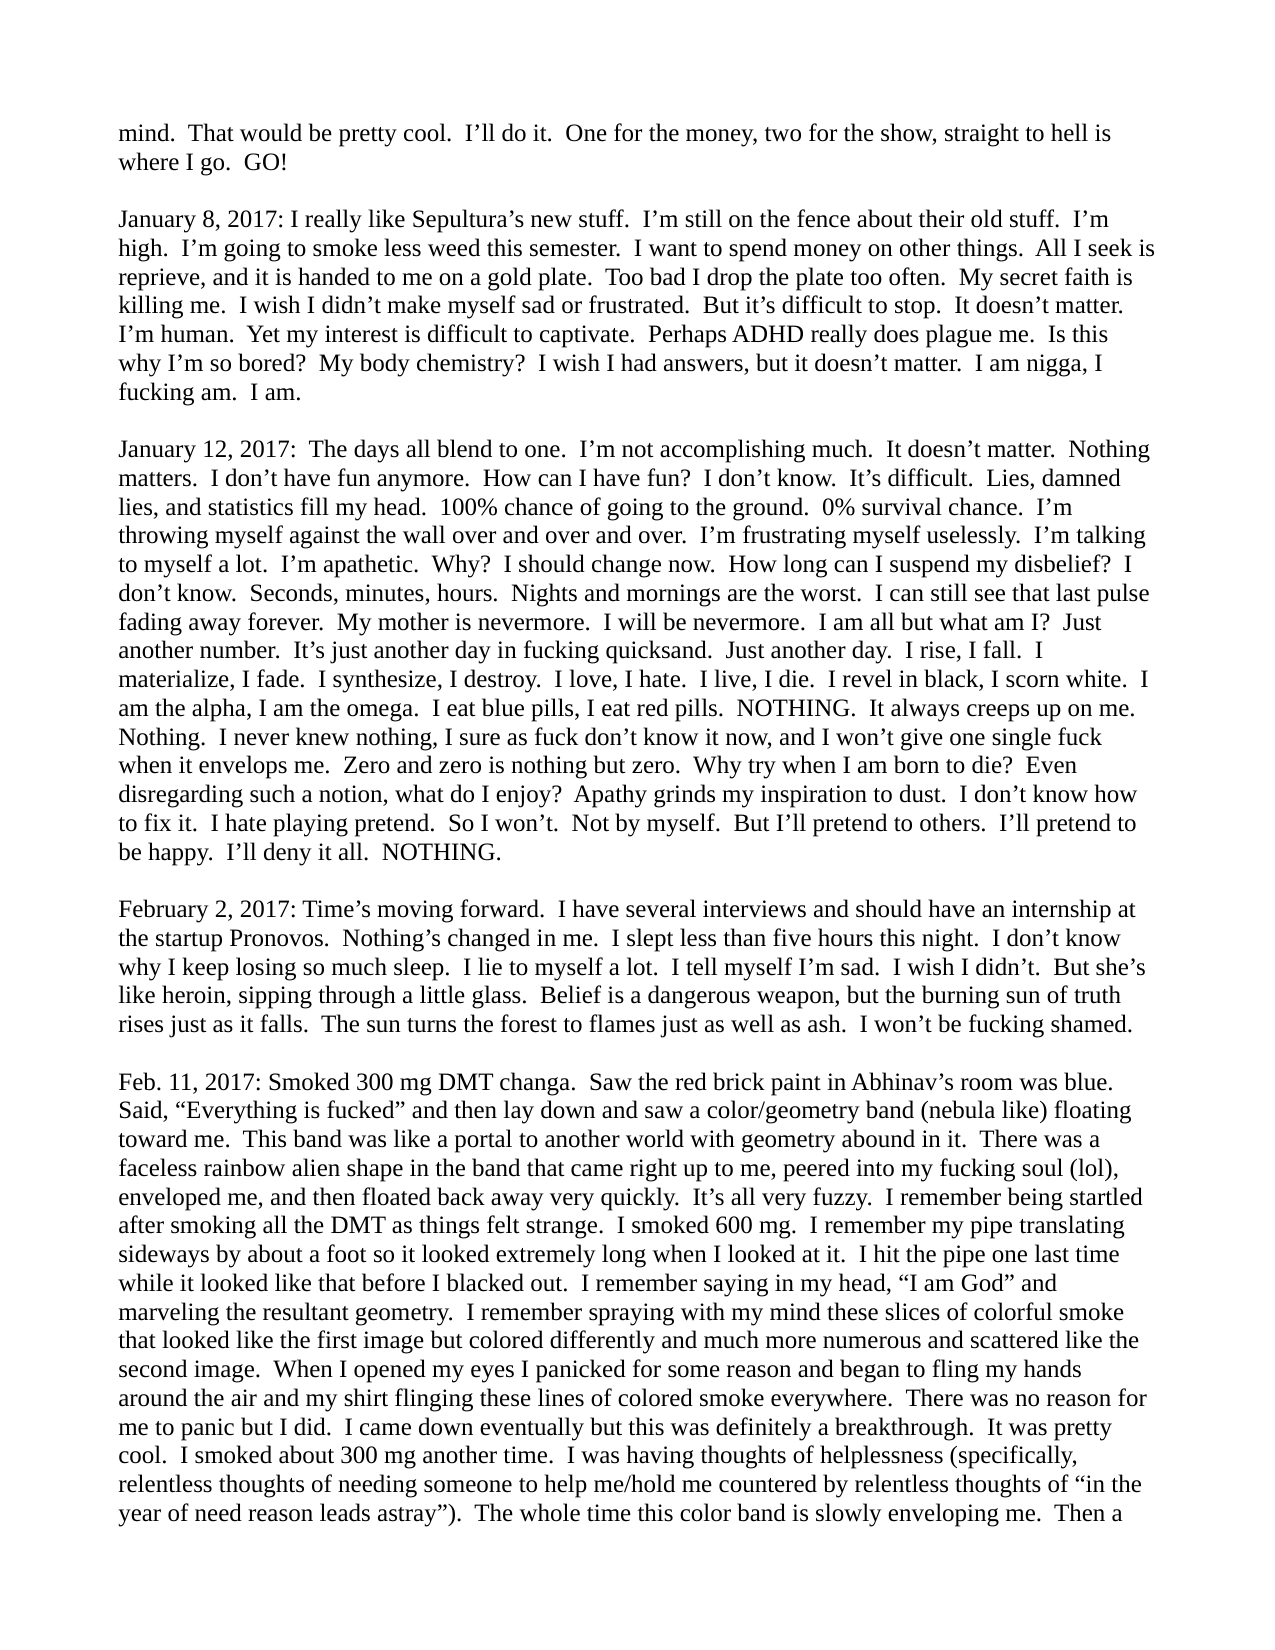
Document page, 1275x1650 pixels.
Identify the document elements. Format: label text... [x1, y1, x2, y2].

text January 12, 2017: The days all blend to one. I’m not accomplishing much. It doesn’t matter. Nothing matters. I don’t have fun anymore. How can I have fun? I don’t know. It’s difficult. Lies, damned lies, and statistics fill my head. 100% chance of going to the ground. 0% survival chance. I’m throwing myself against the wall over and over and over. I’m frustrating myself uselessly. I’m talking to myself a lot. I’m apathetic. Why? I should change now. How long can I suspend my disbelief? I don’t know. Seconds, minutes, hours. Nights and mornings are the worst. I can still see that last pulse fading away forever. My mother is nevermore. I will be nevermore. I am all but what am I? Just another number. It’s just another day in fucking quicksand. Just another day. I rise, I fall. I materialize, I fade. I synthesize, I destroy. I love, I hate. I live, I die. I revel in black, I scorn white. I am the alpha, I am the omega. I eat blue pills, I eat red pills. NOTHING. It always creeps up on me. Nothing. I never knew nothing, I sure as fuck don’t know it now, and I won’t give one single fuck when it envelops me. Zero and zero is nothing but zero. Why try when I am born to die? Even disregarding such a notion, what do I enjoy? Apathy grinds my inspiration to dust. I don’t know how to fix it. I hate playing pretend. So I won’t. Not by myself. But I’ll pretend to others. I’ll pretend to be happy. I’ll deny it all. NOTHING. [118, 434, 1157, 866]
text Feb. 11, 2017: Smoked 300 mg DMT changa. Saw the red brick paint in Abhinav’s room was blue. Said, “Everything is fucked” and then lay down and saw a color/geometry band (nebula like) floating toward me. This band was like a portal to another world with geometry abound in it. There was a faceless rainbow alien shape in the band that came right up to me, peered into my fucking soul (lol), enveloped me, and then floated back away very quickly. It’s all very fuzzy. I remember being startled after smoking all the DMT as things felt strange. I smoked 600 mg. I remember my pipe translating sideways by about a foot so it looked extremely long when I looked at it. I hit the pipe one last time while it looked like that before I blacked out. I remember saying in my head, “I am God” and marveling the resultant geometry. I remember spraying with my mind these slices of colorful smoke that looked like the first image but colored differently and much more numerous and scattered like the second image. When I opened my eyes I panicked for some reason and began to fling my hands around the air and my shirt flinging these lines of colored smoke everywhere. There was no reason for me to panic but I did. I came down eventually but this was definitely a breakthrough. It was pretty cool. I smoked about 300 mg another time. I was having thoughts of helplessness (specifically, relentless thoughts of needing someone to help me/hold me countered by relentless thoughts of “in the year of need reason leads astray”). The whole time this color band is slowly enveloping me. Then a [118, 1067, 1157, 1527]
text January 8, 2017: I really like Sepultura’s new stuff. I’m still on the fence about their old stuff. I’m high. I’m going to smoke less weed this semester. I want to spend money on other things. All I seek is reprieve, and it is handed to me on a gold plate. Too bad I drop the plate too often. My secret faith is killing me. I wish I didn’t make myself sad or frustrated. But it’s difficult to stop. It doesn’t matter. I’m human. Yet my interest is difficult to captivate. Perhaps ADHD really does plague me. Is this why I’m so bored? My body chemistry? I wish I had answers, but it doesn’t matter. I am nigga, I fucking am. I am. [118, 204, 1157, 406]
text mind. That would be pretty cool. I’ll do it. One for the money, two for the show, straight to hell is where I go. GO! [118, 118, 1157, 176]
text February 2, 2017: Time’s moving forward. I have several interviews and should have an internship at the startup Pronovos. Nothing’s changed in me. I slept less than five hours this night. I don’t know why I keep losing so much sleep. I lie to myself a lot. I tell myself I’m sad. I wish I didn’t. But she’s like heroin, sipping through a little glass. Belief is a dangerous weapon, but the burning sun of truth rises just as it falls. The sun turns the forest to flames just as well as ash. I won’t be fucking shamed. [118, 894, 1157, 1038]
